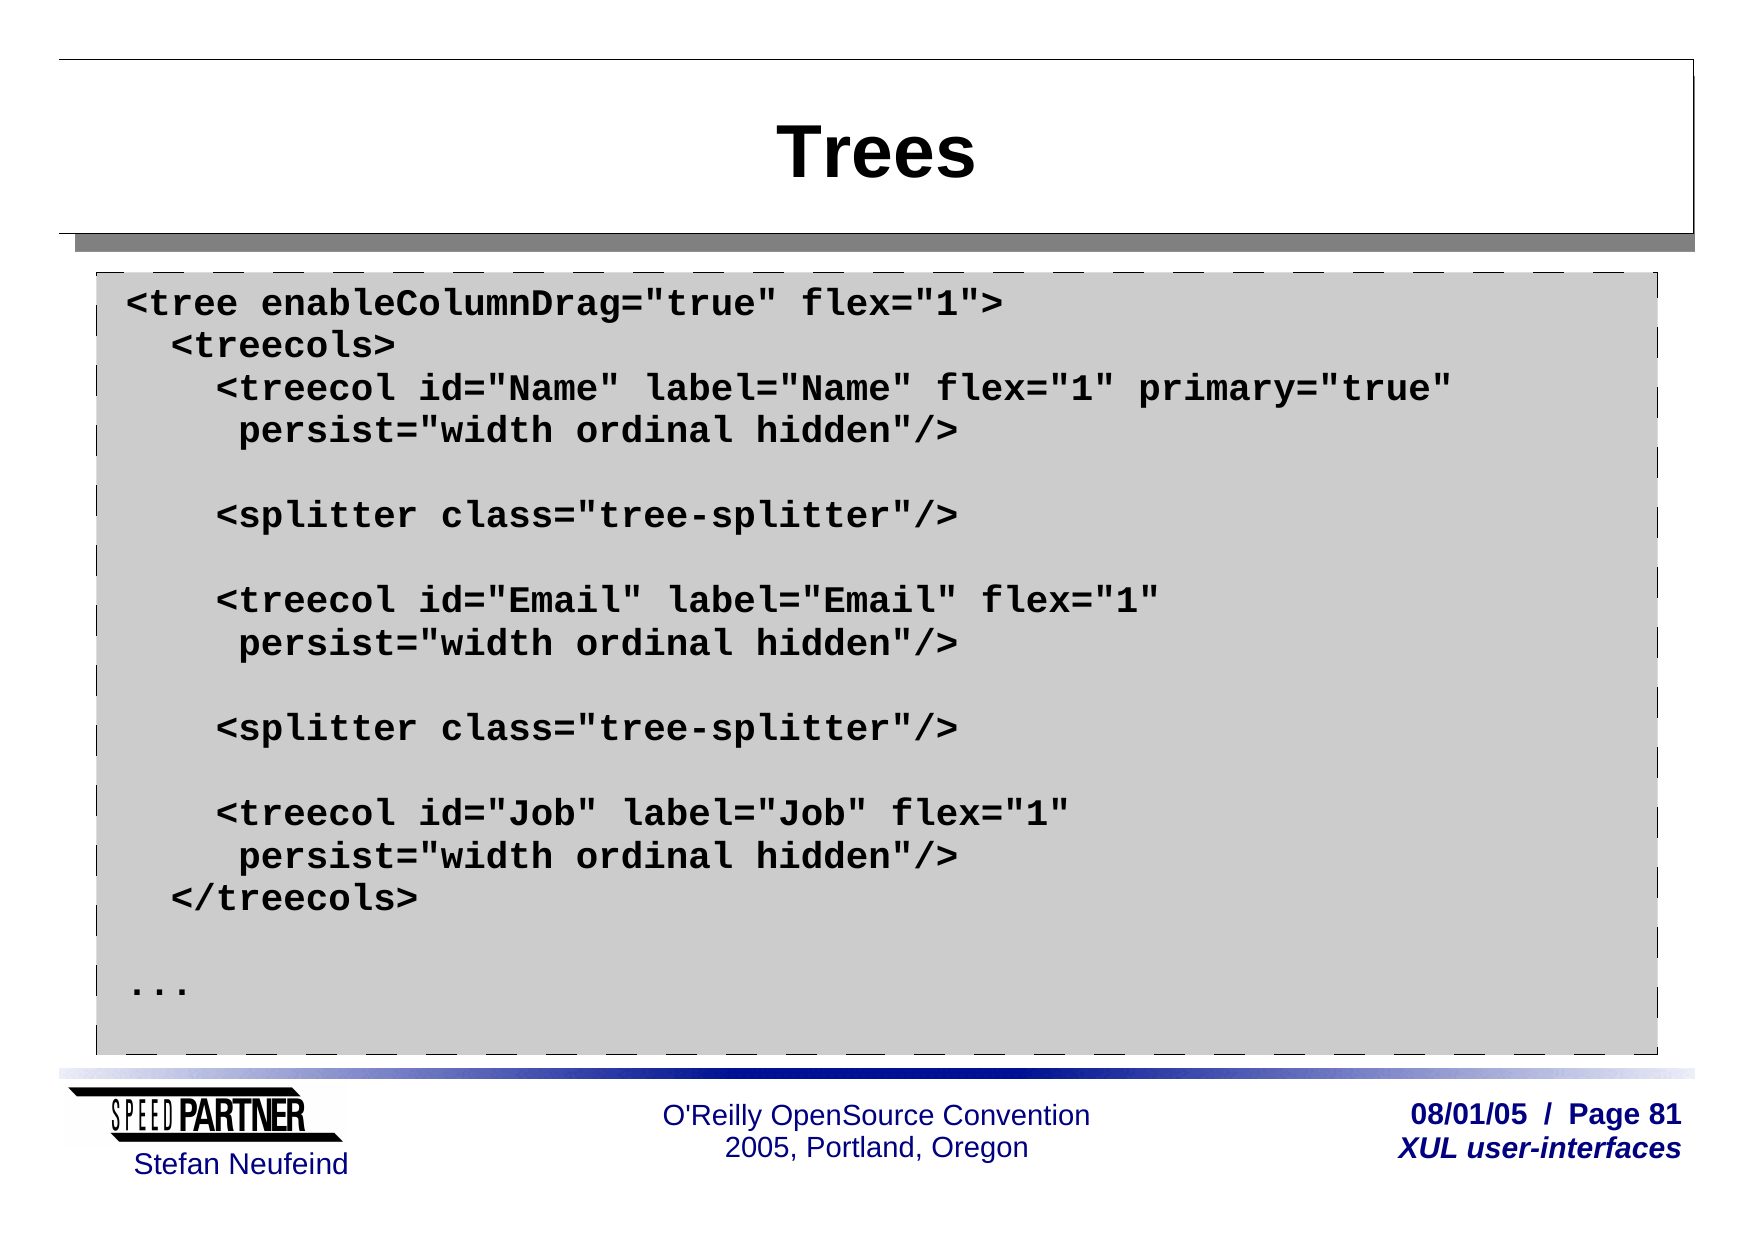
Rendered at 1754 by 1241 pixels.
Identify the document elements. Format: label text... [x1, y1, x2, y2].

title Trees [59, 59, 1695, 244]
picture [64, 1082, 348, 1146]
picture [59, 1068, 1695, 1079]
text_box <tree enableColumnDrag="true" flex="1"> <treecols> <treecol id="Name" label="Name" flex="1" primary="true" persist="width ordinal hidden"/> <splitter class="tree-splitter"/> <treecol id="Email" label="Email" flex="1" persist="width ordinal hidden"/> <splitter class="tree-splitter"/> <treecol id="Job" label="Job" flex="1" persist="width ordinal hidden"/> </treecols> ... [96, 272, 1658, 1055]
